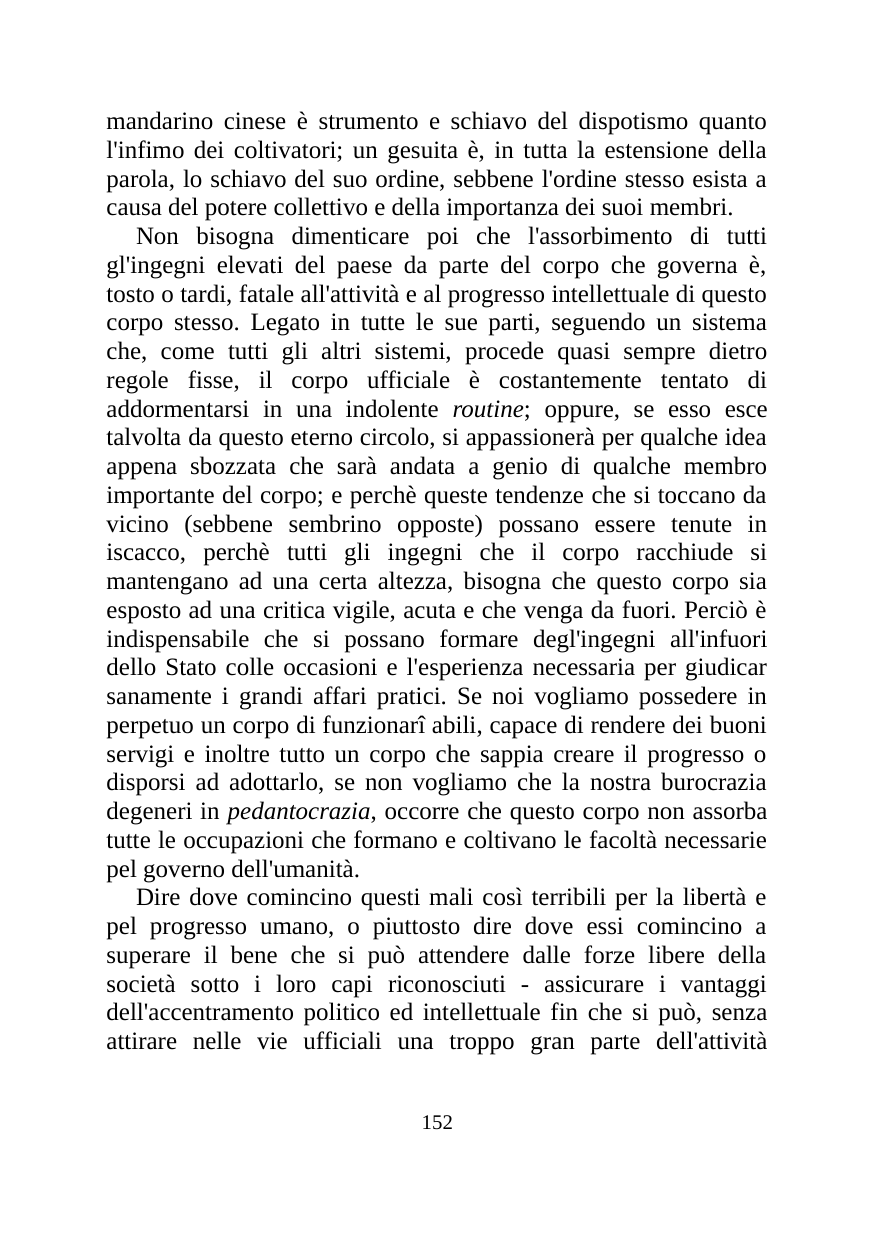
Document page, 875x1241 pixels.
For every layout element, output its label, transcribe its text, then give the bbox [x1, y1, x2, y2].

text mandarino cinese è strumento e schiavo del dispotismo quanto l'infimo dei coltivatori; un gesuita è, in tutta la estensione della parola, lo schiavo del suo ordine, sebbene l'ordine stesso esista a causa del potere collettivo e della importanza dei suoi membri. [106, 106, 768, 221]
text Dire dove comincino questi mali così terribili per la libertà e pel progresso umano, o piuttosto dire dove essi comincino a superare il bene che si può attendere dalle forze libere della società sotto i loro capi riconosciuti - assicurare i vantaggi dell'accentramento politico ed intellettuale fin che si può, senza attirare nelle vie ufficiali una troppo gran parte dell'attività [106, 882, 768, 1055]
text Non bisogna dimenticare poi che l'assorbimento di tutti gl'ingegni elevati del paese da parte del corpo che governa è, tosto o tardi, fatale all'attività e al progresso intellettuale di questo corpo stesso. Legato in tutte le sue parti, seguendo un sistema che, come tutti gli altri sistemi, procede quasi sempre dietro regole fisse, il corpo ufficiale è costantemente tentato di addormentarsi in una indolente routine; oppure, se esso esce talvolta da questo eterno circolo, si appassionerà per qualche idea appena sbozzata che sarà andata a genio di qualche membro importante del corpo; e perchè queste tendenze che si toccano da vicino (sebbene sembrino opposte) possano essere tenute in iscacco, perchè tutti gli ingegni che il corpo racchiude si mantengano ad una certa altezza, bisogna che questo corpo sia esposto ad una critica vigile, acuta e che venga da fuori. Perciò è indispensabile che si possano formare degl'ingegni all'infuori dello Stato colle occasioni e l'esperienza necessaria per giudicar sanamente i grandi affari pratici. Se noi vogliamo possedere in perpetuo un corpo di funzionarî abili, capace di rendere dei buoni servigi e inoltre tutto un corpo che sappia creare il progresso o disporsi ad adottarlo, se non vogliamo che la nostra burocrazia degeneri in pedantocrazia, occorre che questo corpo non assorba tutte le occupazioni che formano e coltivano le facoltà necessarie pel governo dell'umanità. [106, 221, 768, 882]
